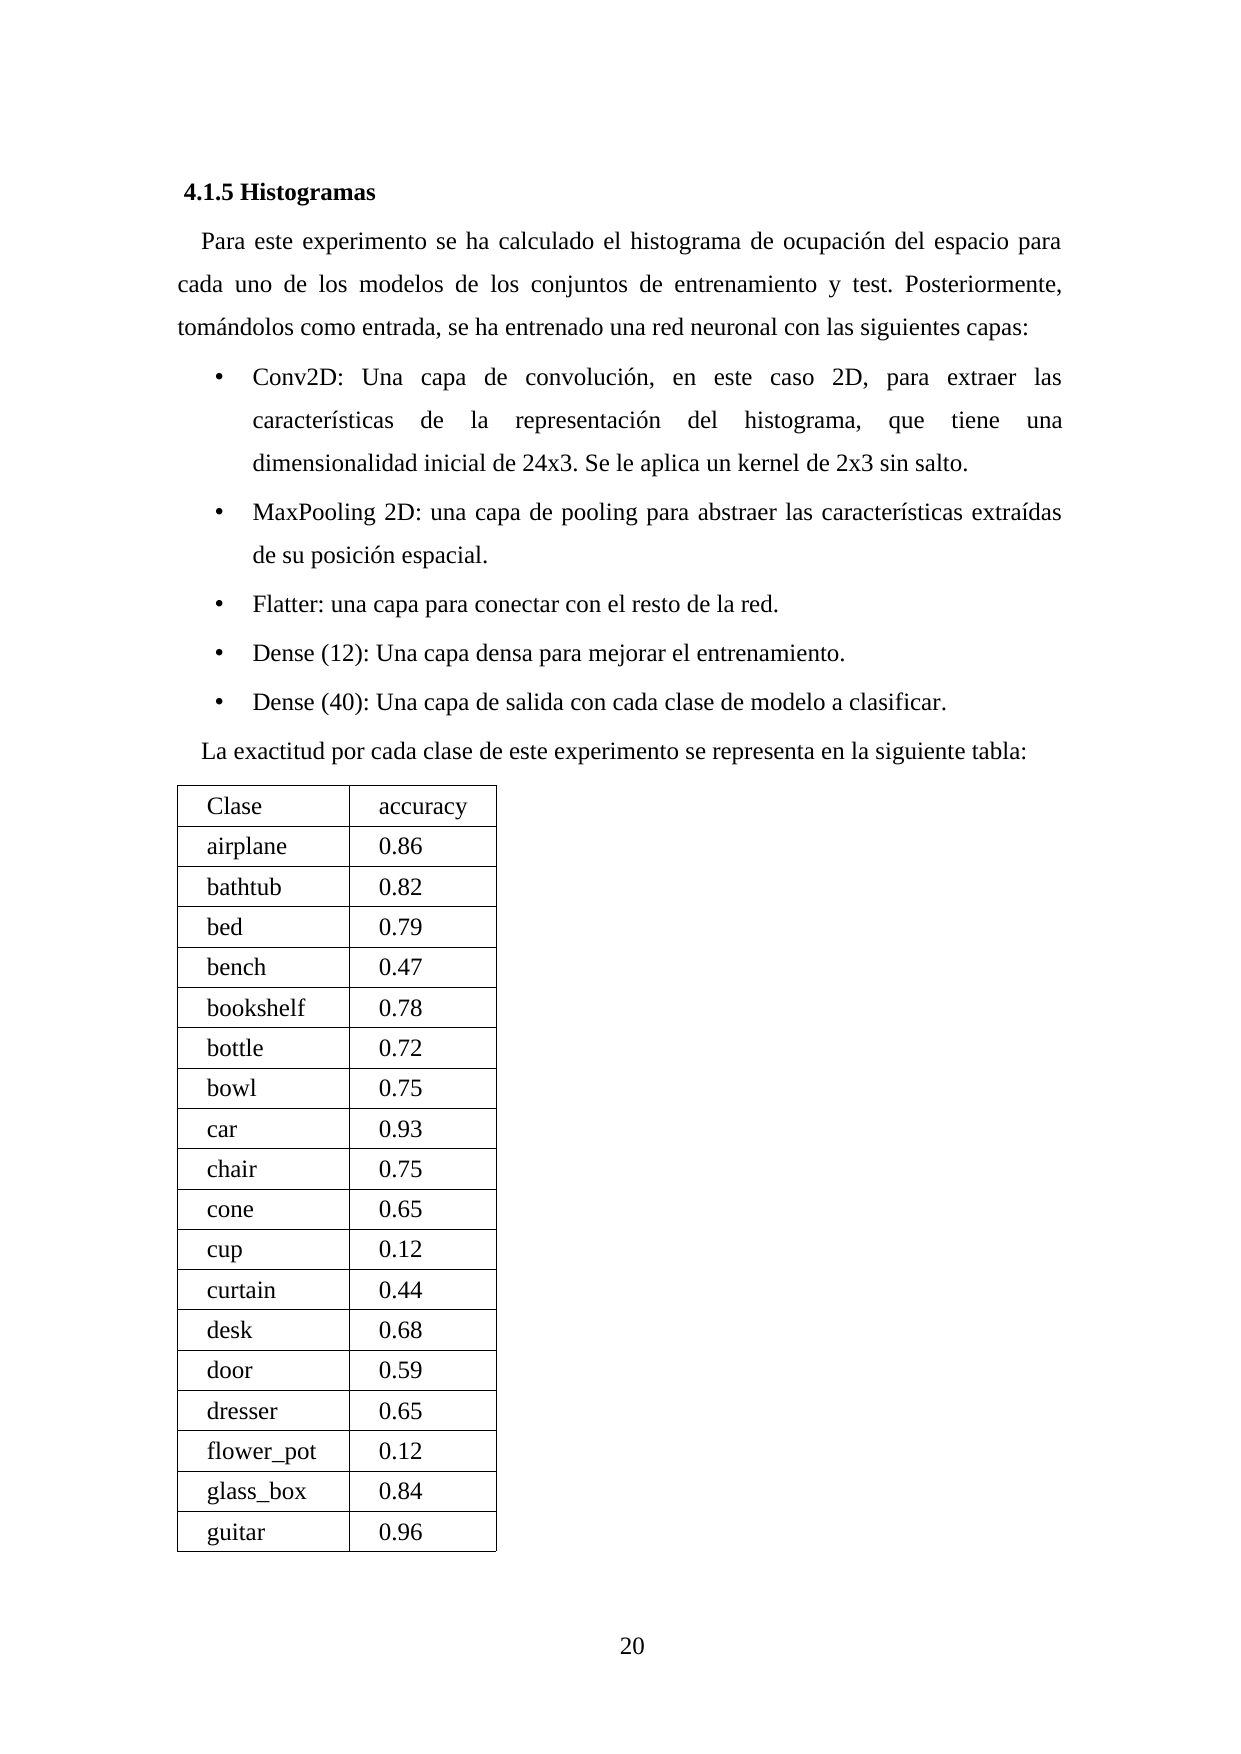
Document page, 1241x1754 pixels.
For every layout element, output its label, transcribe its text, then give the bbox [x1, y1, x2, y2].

table_cell 0.79 [350, 907, 496, 947]
table_cell 0.93 [350, 1109, 496, 1148]
table_cell 0.75 [350, 1149, 496, 1188]
table_cell cup [178, 1230, 349, 1269]
table_cell guitar [178, 1512, 349, 1551]
table_cell 0.96 [350, 1512, 496, 1551]
table_cell 0.86 [350, 827, 496, 866]
table_cell bottle [178, 1028, 349, 1067]
text La exactitud por cada clase de este experimento se representa en la siguiente tabla: [177, 736, 1063, 765]
table_cell 0.12 [350, 1431, 496, 1471]
subtitle Histogramas [177, 177, 1063, 206]
table_cell bookshelf [178, 988, 349, 1027]
table_cell cone [178, 1190, 349, 1229]
table_cell 0.65 [350, 1190, 496, 1229]
table_cell 0.72 [350, 1028, 496, 1067]
table_cell chair [178, 1149, 349, 1188]
list Flatter: una capa para conectar con el resto de la red. [215, 589, 1063, 618]
table_cell 0.75 [350, 1069, 496, 1108]
list Dense (40): Una capa de salida con cada clase de modelo a clasificar. [215, 687, 1063, 716]
table_cell door [178, 1351, 349, 1390]
table_cell 0.78 [350, 988, 496, 1027]
table_header accuracy [350, 786, 496, 826]
table_cell dresser [178, 1391, 349, 1430]
table_cell 0.68 [350, 1310, 496, 1350]
table_cell bench [178, 948, 349, 987]
table_cell glass_box [178, 1472, 349, 1511]
list Dense (12): Una capa densa para mejorar el entrenamiento. [215, 638, 1063, 667]
table_cell bed [178, 907, 349, 947]
table_cell car [178, 1109, 349, 1148]
table_cell 0.65 [350, 1391, 496, 1430]
table_cell bathtub [178, 867, 349, 906]
table_cell 0.47 [350, 948, 496, 987]
table_cell 0.82 [350, 867, 496, 906]
table_cell airplane [178, 827, 349, 866]
table_cell 0.84 [350, 1472, 496, 1511]
table_cell 0.44 [350, 1270, 496, 1309]
list Conv2D: Una capa de convolución, en este caso 2D, para extraer las características de la representación del histograma, que tiene una dimensionalidad inicial de 24x3. Se le aplica un kernel de 2x3 sin salto. [215, 362, 1063, 477]
table_header Clase [178, 786, 349, 826]
table_cell desk [178, 1310, 349, 1350]
table_cell bowl [178, 1069, 349, 1108]
table_cell curtain [178, 1270, 349, 1309]
table_cell 0.12 [350, 1230, 496, 1269]
table_cell 0.59 [350, 1351, 496, 1390]
text Para este experimento se ha calculado el histograma de ocupación del espacio para cada uno de los modelos de los conjuntos de entrenamiento y test. Posteriormente, tomándolos como entrada, se ha entrenado una red neuronal con las siguientes capas: [177, 226, 1063, 341]
list MaxPooling 2D: una capa de pooling para abstraer las características extraídas de su posición espacial. [215, 497, 1063, 569]
table_cell flower_pot [178, 1431, 349, 1471]
